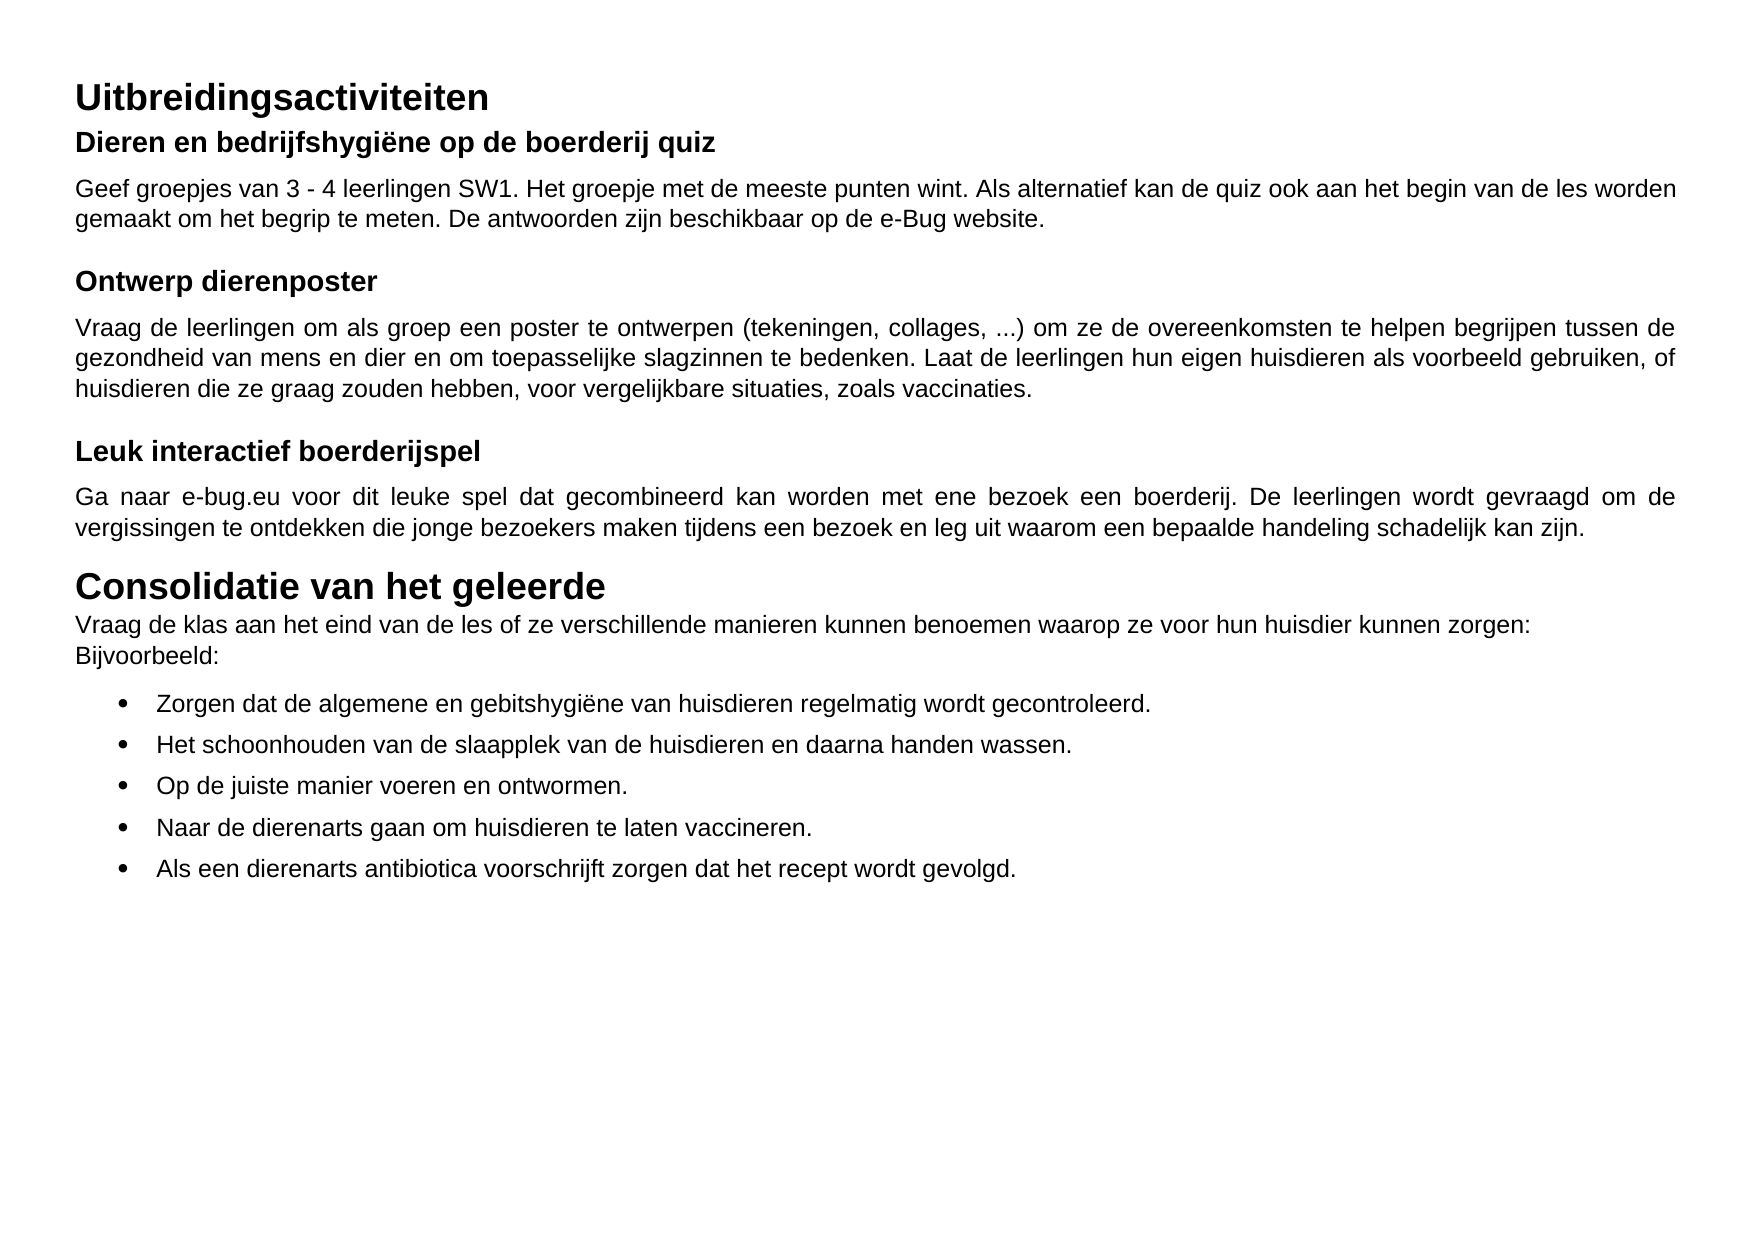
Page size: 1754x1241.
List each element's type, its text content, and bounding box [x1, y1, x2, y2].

list Als een dierenarts antibiotica voorschrijft zorgen dat het recept wordt gevolgd. [119, 854, 1679, 883]
list Op de juiste manier voeren en ontwormen. [119, 771, 1679, 800]
subtitle Consolidatie van het geleerde [75, 564, 1679, 608]
text Ga naar e-bug.eu voor dit leuke spel dat gecombineerd kan worden met ene bezoek een boerderij. De leerlingen wordt gevraagd om de vergissingen te ontdekken die jonge bezoekers maken tijdens een bezoek en leg uit waarom een bepaalde handeling schadelijk kan zijn. [75, 482, 1679, 542]
subtitle Ontwerp dierenposter [75, 264, 1679, 298]
subtitle Dieren en bedrijfshygiëne op de boerderij quiz [75, 125, 1679, 159]
subtitle Uitbreidingsactiviteiten [75, 75, 1679, 118]
text Vraag de klas aan het eind van de les of ze verschillende manieren kunnen benoemen waarop ze voor hun huisdier kunnen zorgen: Bijvoorbeeld: [75, 611, 1679, 670]
subtitle Leuk interactief boerderijspel [75, 434, 1679, 467]
list Zorgen dat de algemene en gebitshygiëne van huisdieren regelmatig wordt gecontroleerd. [119, 689, 1679, 717]
list Naar de dierenarts gaan om huisdieren te laten vaccineren. [119, 813, 1679, 842]
list Het schoonhouden van de slaapplek van de huisdieren en daarna handen wassen. [119, 730, 1679, 759]
text Vraag de leerlingen om als groep een poster te ontwerpen (tekeningen, collages, ...) om ze de overeenkomsten te helpen begrijpen tussen de gezondheid van mens en dier en om toepasselijke slagzinnen te bedenken. Laat de leerlingen hun eigen huisdieren als voorbeeld gebruiken, of huisdieren die ze graag zouden hebben, voor vergelijkbare situaties, zoals vaccinaties. [75, 312, 1679, 403]
text Geef groepjes van 3 - 4 leerlingen SW1. Het groepje met de meeste punten wint. Als alternatief kan de quiz ook aan het begin van de les worden gemaakt om het begrip te meten. De antwoorden zijn beschikbaar op de e-Bug website. [75, 173, 1679, 233]
